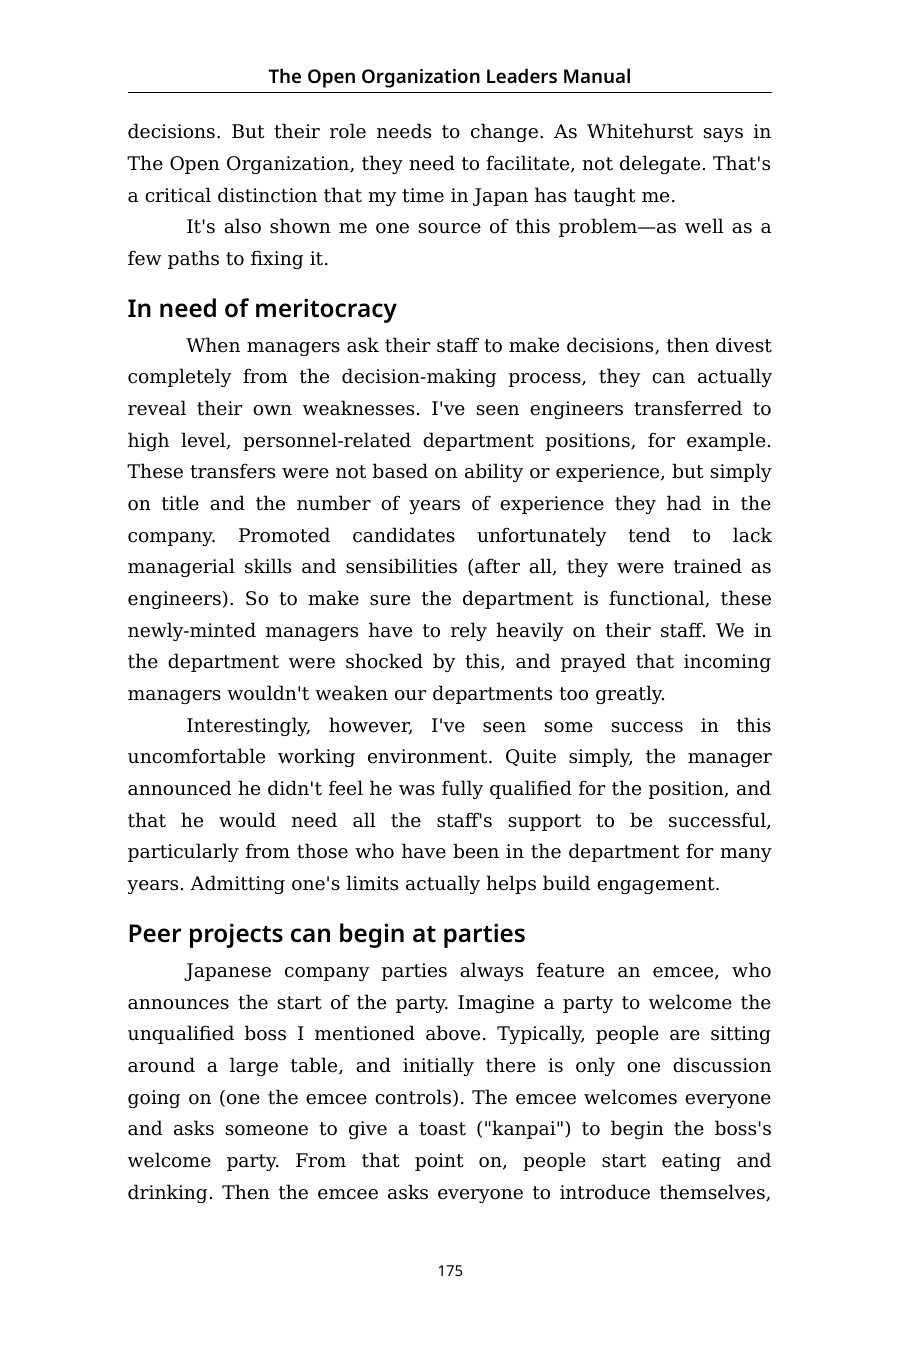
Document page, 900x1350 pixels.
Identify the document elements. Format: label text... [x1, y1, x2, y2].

text Interestingly, however, I've seen some success in this uncomfortable working environment. Quite simply, the manager announced he didn't feel he was fully qualified for the position, and that he would need all the staff's support to be successful, particularly from those who have been in the department for many years. Admitting one's limits actually helps build engagement. [127, 715, 772, 895]
subtitle In need of meritocracy [127, 295, 772, 323]
text When managers ask their staff to make decisions, then divest completely from the decision-making process, they can actually reveal their own weaknesses. I've seen engineers transferred to high level, personnel-related department positions, for example. These transfers were not based on ability or experience, but simply on title and the number of years of experience they had in the company. Promoted candidates unfortunately tend to lack managerial skills and sensibilities (after all, they were trained as engineers). So to make sure the department is functional, these newly-minted managers have to rely heavily on their staff. We in the department were shocked by this, and prayed that incoming managers wouldn't weaken our departments too greatly. [127, 335, 772, 705]
subtitle Peer projects can begin at parties [127, 920, 772, 948]
text It's also shown me one source of this problem—as well as a few paths to fixing it. [127, 216, 772, 270]
text decisions. But their role needs to change. As Whitehurst says in The Open Organization, they need to facilitate, not delegate. That's a critical distinction that my time in Japan has taught me. [127, 121, 772, 207]
text Japanese company parties always feature an emcee, who announces the start of the party. Imagine a party to welcome the unqualified boss I mentioned above. Typically, people are sitting around a large table, and initially there is only one discussion going on (one the emcee controls). The emcee welcomes everyone and asks someone to give a toast ("kanpai") to begin the boss's welcome party. From that point on, people start eating and drinking. Then the emcee asks everyone to introduce themselves, [127, 960, 772, 1204]
